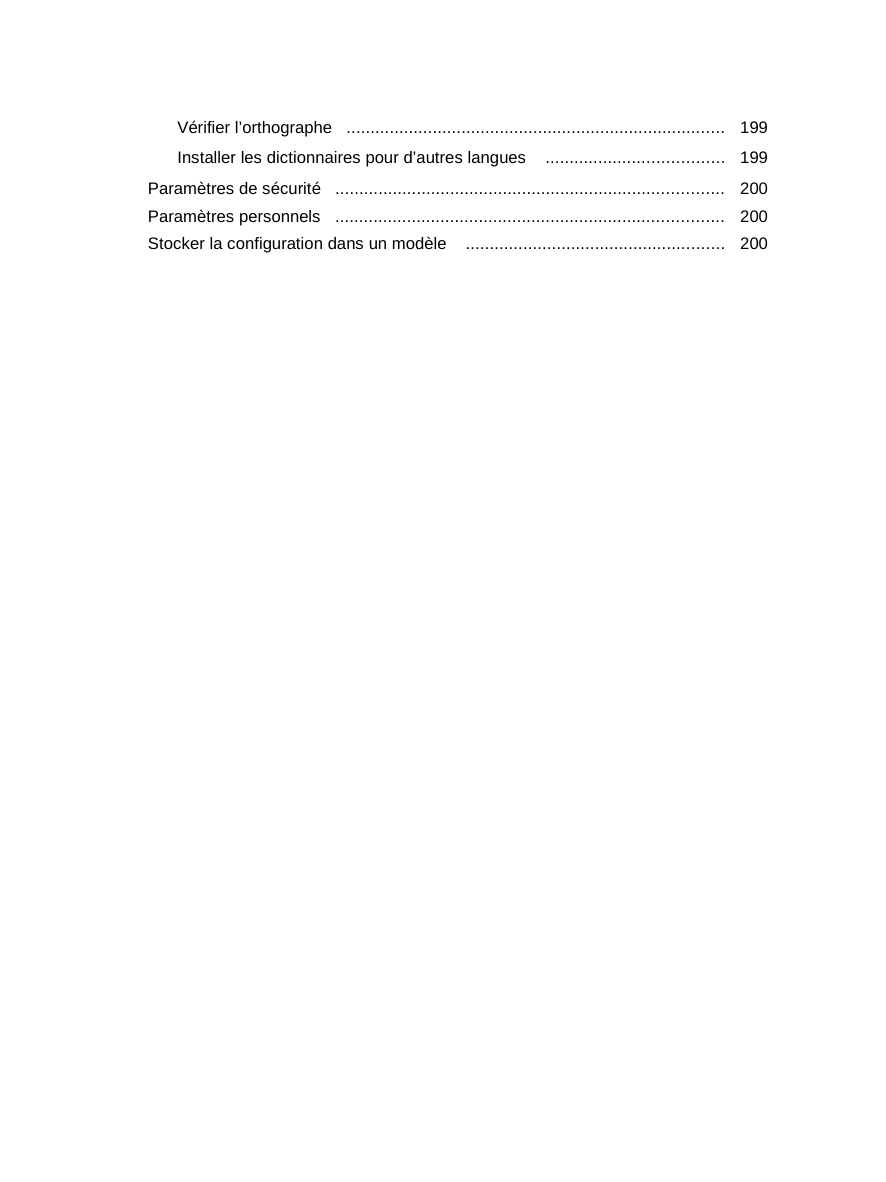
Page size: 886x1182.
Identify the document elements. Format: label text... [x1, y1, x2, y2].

text Installer les dictionnaires pour d’autres langues 199 [177, 149, 768, 167]
text Paramètres de sécurité 200 [148, 179, 768, 198]
text Stocker la configuration dans un modèle 200 [148, 234, 768, 253]
text Vérifier l’orthographe 199 [177, 118, 768, 137]
text Paramètres personnels 200 [148, 207, 768, 226]
